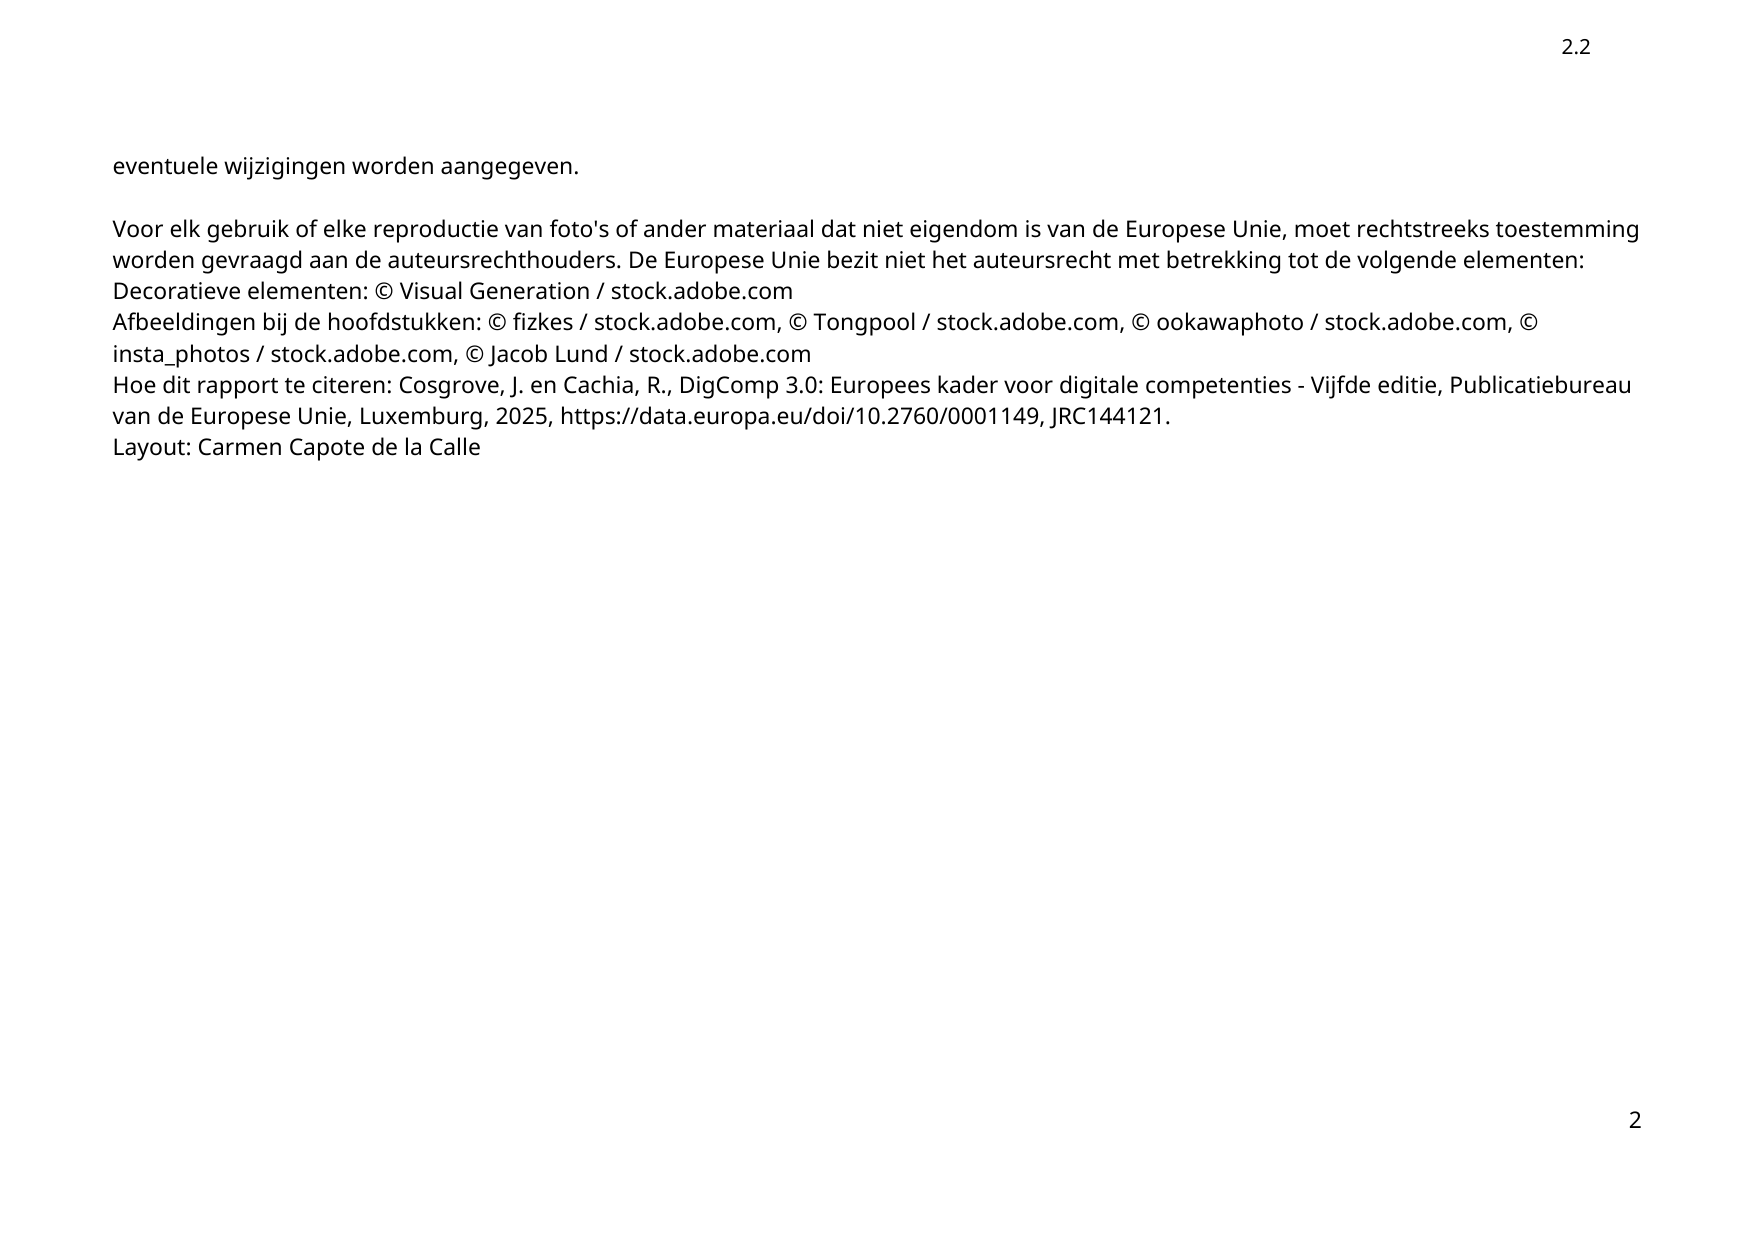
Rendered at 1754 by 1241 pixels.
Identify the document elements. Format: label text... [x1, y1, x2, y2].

text Afbeeldingen bij de hoofdstukken: © fizkes / stock.adobe.com, © Tongpool / stock.adobe.com, © ookawaphoto / stock.adobe.com, © insta_photos / stock.adobe.com, © Jacob Lund / stock.adobe.com [112, 306, 1641, 369]
text eventuele wijzigingen worden aangegeven. [112, 150, 1641, 181]
text Layout: Carmen Capote de la Calle [112, 431, 1641, 462]
text Decoratieve elementen: © Visual Generation / stock.adobe.com [112, 275, 1641, 306]
text Voor elk gebruik of elke reproductie van foto's of ander materiaal dat niet eigendom is van de Europese Unie, moet rechtstreeks toestemming worden gevraagd aan de auteursrechthouders. De Europese Unie bezit niet het auteursrecht met betrekking tot de volgende elementen: [112, 212, 1641, 275]
text Hoe dit rapport te citeren: Cosgrove, J. en Cachia, R., DigComp 3.0: Europees kader voor digitale competenties - Vijfde editie, Publicatiebureau van de Europese Unie, Luxemburg, 2025, https://data.europa.eu/doi/10.2760/0001149, JRC144121. [112, 369, 1641, 431]
